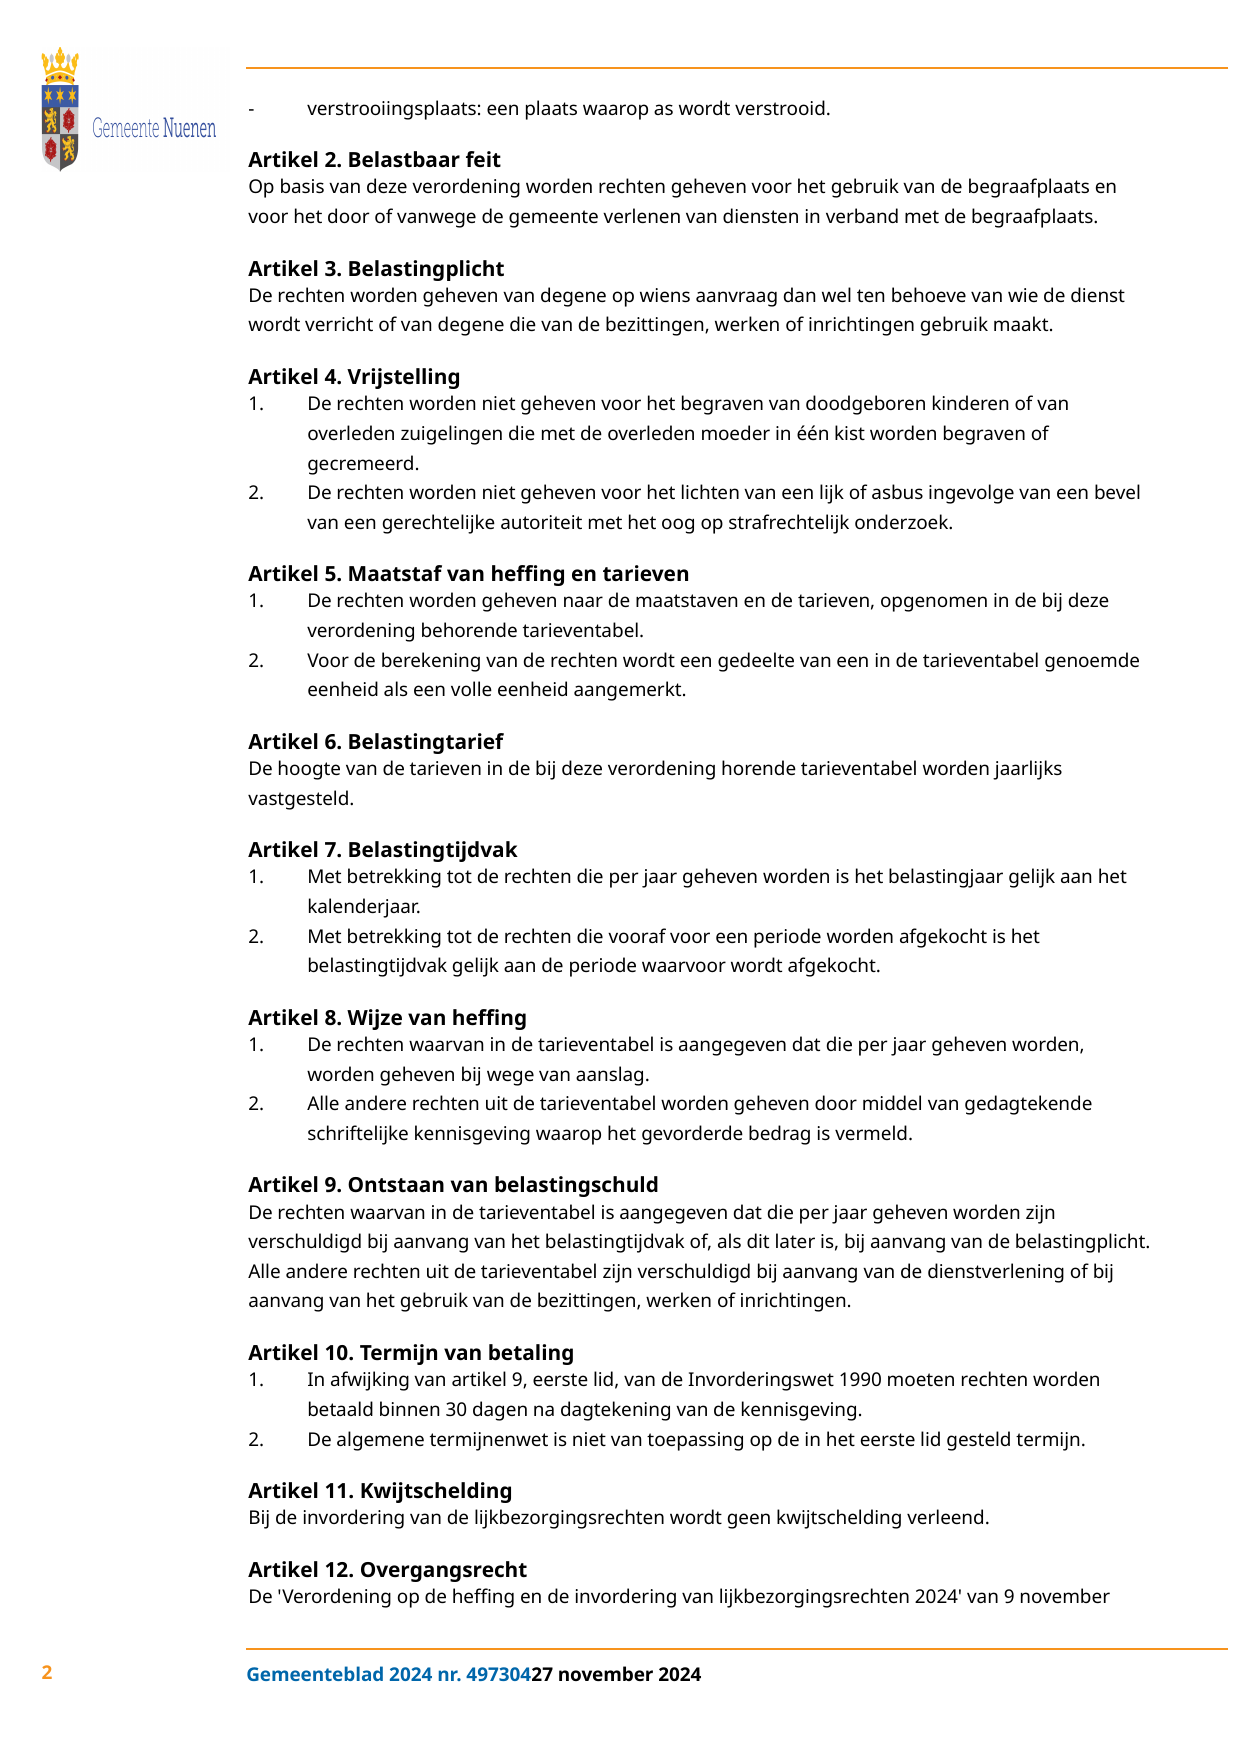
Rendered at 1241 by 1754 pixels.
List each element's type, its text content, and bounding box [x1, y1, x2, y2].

list Voor de berekening van de rechten wordt een gedeelte van een in de tarieventabel genoemde eenheid als een volle eenheid aangemerkt. [248, 647, 1152, 702]
list De rechten worden geheven naar de maatstaven en de tarieven, opgenomen in de bij deze verordening behorende tarieventabel. [248, 588, 1152, 643]
text Artikel 3. Belastingplicht [248, 254, 1152, 282]
list De rechten worden niet geheven voor het lichten van een lijk of asbus ingevolge van een bevel van een gerechtelijke autoriteit met het oog op strafrechtelijk onderzoek. [248, 479, 1152, 534]
list In afwijking van artikel 9, eerste lid, van de Invorderingswet 1990 moeten rechten worden betaald binnen 30 dagen na dagtekening van de kennisgeving. [248, 1367, 1152, 1422]
list Alle andere rechten uit de tarieventabel worden geheven door middel van gedagtekende schriftelijke kennisgeving waarop het gevorderde bedrag is vermeld. [248, 1091, 1152, 1146]
list De rechten worden niet geheven voor het begraven van doodgeboren kinderen of van overleden zuigelingen die met de overleden moeder in één kist worden begraven of gecremeerd. [248, 391, 1152, 475]
list Met betrekking tot de rechten die vooraf voor een periode worden afgekocht is het belastingtijdvak gelijk aan de periode waarvoor wordt afgekocht. [248, 923, 1152, 978]
text Bij de invordering van de lijkbezorgingsrechten wordt geen kwijtschelding verleend. [248, 1504, 1152, 1530]
text Artikel 7. Belastingtijdvak [248, 835, 1152, 864]
text Artikel 9. Ontstaan van belastingschuld [248, 1171, 1152, 1199]
text De 'Verordening op de heffing en de invordering van lijkbezorgingsrechten 2024' van 9 november [248, 1583, 1152, 1609]
text Alle andere rechten uit de tarieventabel zijn verschuldigd bij aanvang van de dienstverlening of bij aanvang van het gebruik van de bezittingen, werken of inrichtingen. [248, 1258, 1152, 1313]
list De rechten waarvan in de tarieventabel is aangegeven dat die per jaar geheven worden, worden geheven bij wege van aanslag. [248, 1031, 1152, 1087]
text Artikel 6. Belastingtarief [248, 727, 1152, 755]
text Artikel 10. Termijn van betaling [248, 1338, 1152, 1367]
picture [41, 47, 231, 172]
text De rechten worden geheven van degene op wiens aanvraag dan wel ten behoeve van wie de dienst wordt verricht of van degene die van de bezittingen, werken of inrichtingen gebruik maakt. [248, 282, 1152, 337]
text Op basis van deze verordening worden rechten geheven voor het gebruik van de begraafplaats en voor het door of vanwege de gemeente verlenen van diensten in verband met de begraafplaats. [248, 174, 1152, 229]
text Artikel 12. Overgangsrecht [248, 1555, 1152, 1583]
text Artikel 8. Wijze van heffing [248, 1003, 1152, 1031]
list Met betrekking tot de rechten die per jaar geheven worden is het belastingjaar gelijk aan het kalenderjaar. [248, 864, 1152, 919]
text Artikel 4. Vrijstelling [248, 362, 1152, 391]
list verstrooiingsplaats: een plaats waarop as wordt verstrooid. [248, 95, 1152, 121]
text De rechten waarvan in de tarieventabel is aangegeven dat die per jaar geheven worden zijn verschuldigd bij aanvang van het belastingtijdvak of, als dit later is, bij aanvang van de belastingplicht. [248, 1199, 1152, 1254]
text Artikel 5. Maatstaf van heffing en tarieven [248, 559, 1152, 588]
text Artikel 11. Kwijtschelding [248, 1476, 1152, 1504]
text Artikel 2. Belastbaar feit [248, 145, 1152, 174]
text De hoogte van de tarieven in de bij deze verordening horende tarieventabel worden jaarlijks vastgesteld. [248, 755, 1152, 811]
list De algemene termijnenwet is niet van toepassing op de in het eerste lid gesteld termijn. [248, 1426, 1152, 1451]
